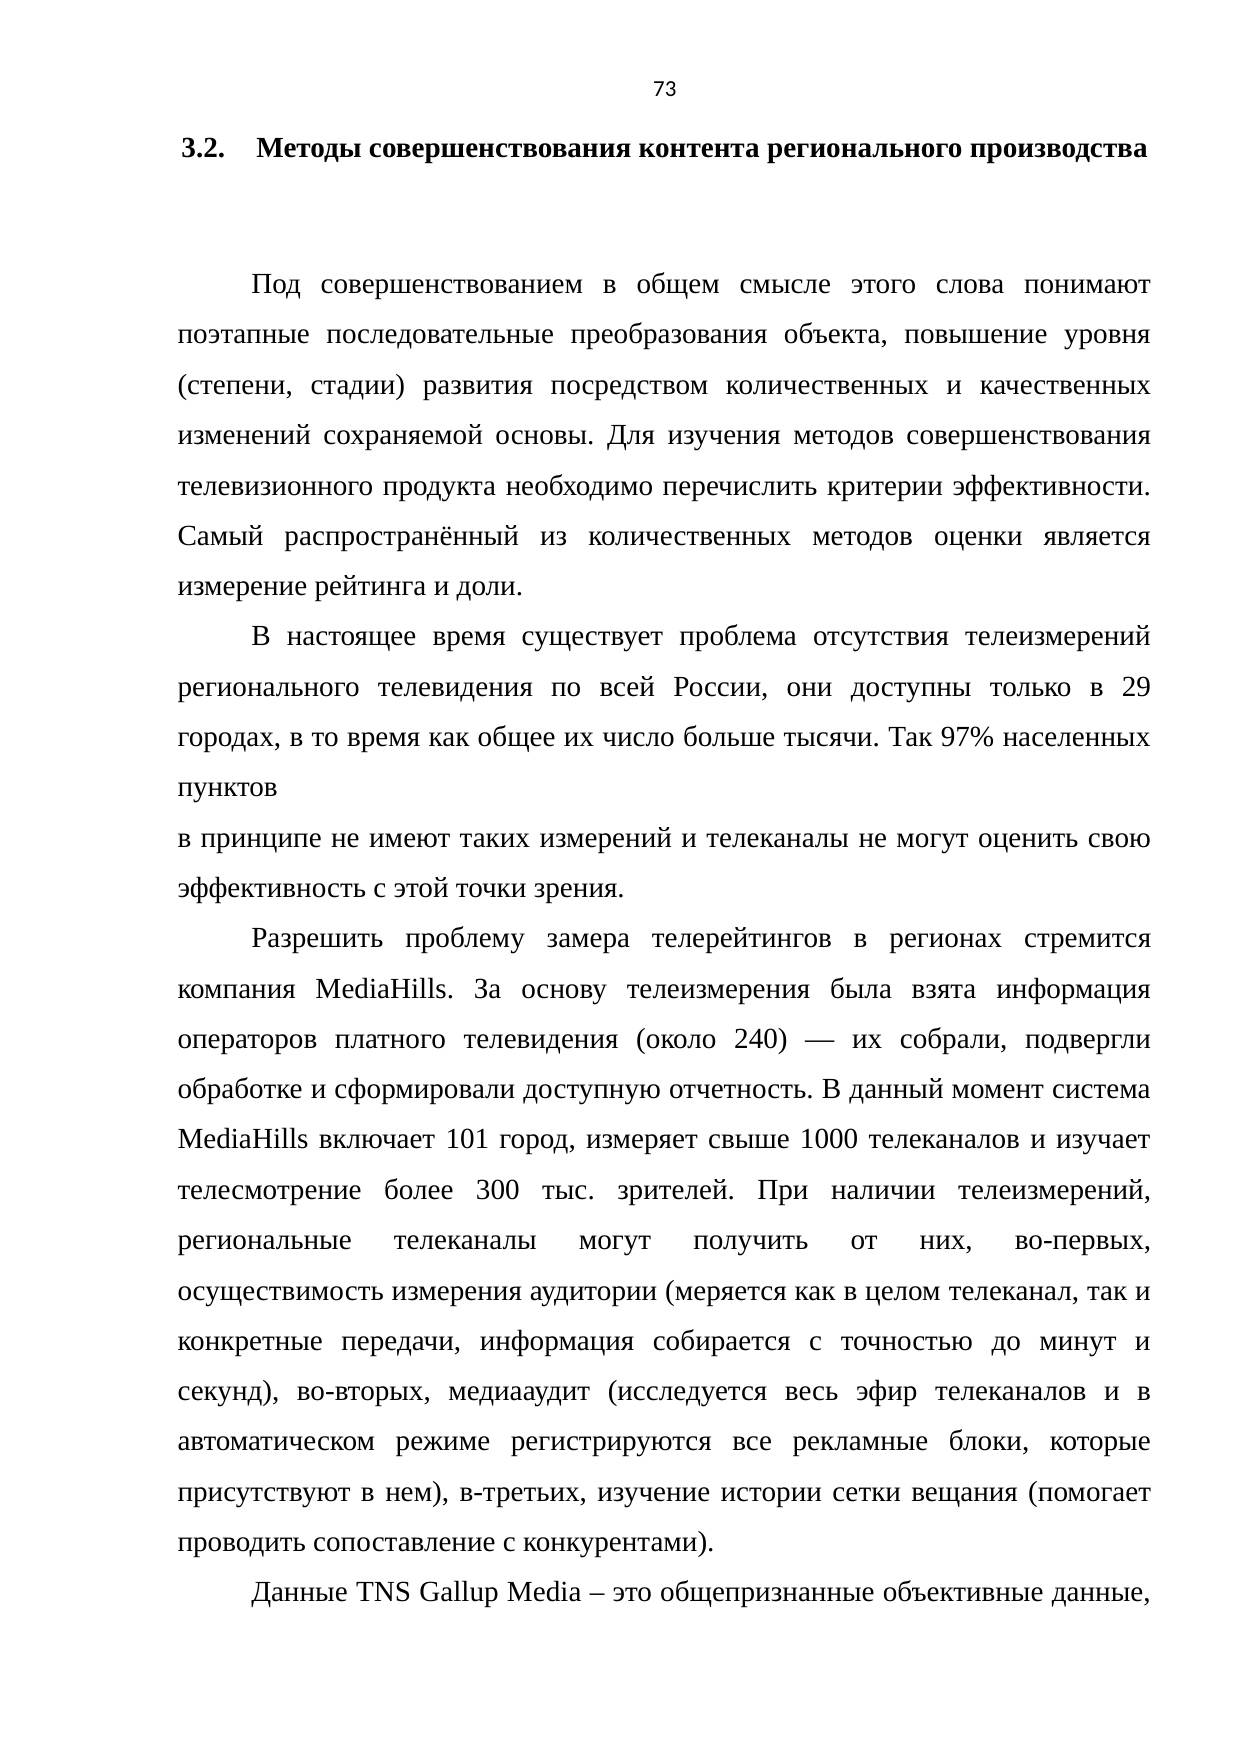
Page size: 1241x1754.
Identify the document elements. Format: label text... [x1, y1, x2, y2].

text В настоящее время существует проблема отсутствия телеизмерений регионального телевидения по всей России, они доступны только в 29 городах, в то время как общее их число больше тысячи. Так 97% населенных пунктов в принципе не имеют таких измерений и телеканалы не могут оценить свою эффективность с этой точки зрения. [177, 618, 1152, 904]
list Методы совершенствования контента регионального производства [177, 130, 1152, 163]
text Данные TNS Gallup Media – это общепризнанные объективные данные, [177, 1574, 1152, 1608]
text Под совершенствованием в общем смысле этого слова понимают поэтапные последовательные преобразования объекта, повышение уровня (степени, стадии) развития посредством количественных и качественных изменений сохраняемой основы. Для изучения методов совершенствования телевизионного продукта необходимо перечислить критерии эффективности. Самый распространённый из количественных методов оценки является измерение рейтинга и доли. [177, 266, 1152, 602]
text Разрешить проблему замера телерейтингов в регионах стремится компания MediaHills. За основу телеизмерения была взята информация операторов платного телевидения (около 240) — их собрали, подвергли обработке и сформировали доступную отчетность. В данный момент система MediaHills включает 101 город, измеряет свыше 1000 телеканалов и изучает телесмотрение более 300 тыс. зрителей. При наличии телеизмерений, региональные телеканалы могут получить от них, во-первых, осуществимость измерения аудитории (меряется как в целом телеканал, так и конкретные передачи, информация собирается с точностью до минут и секунд), во-вторых, медиааудит (исследуется весь эфир телеканалов и в автоматическом режиме регистрируются все рекламные блоки, которые присутствуют в нем), в-третьих, изучение истории сетки вещания (помогает проводить сопоставление с конкурентами). [177, 920, 1152, 1558]
